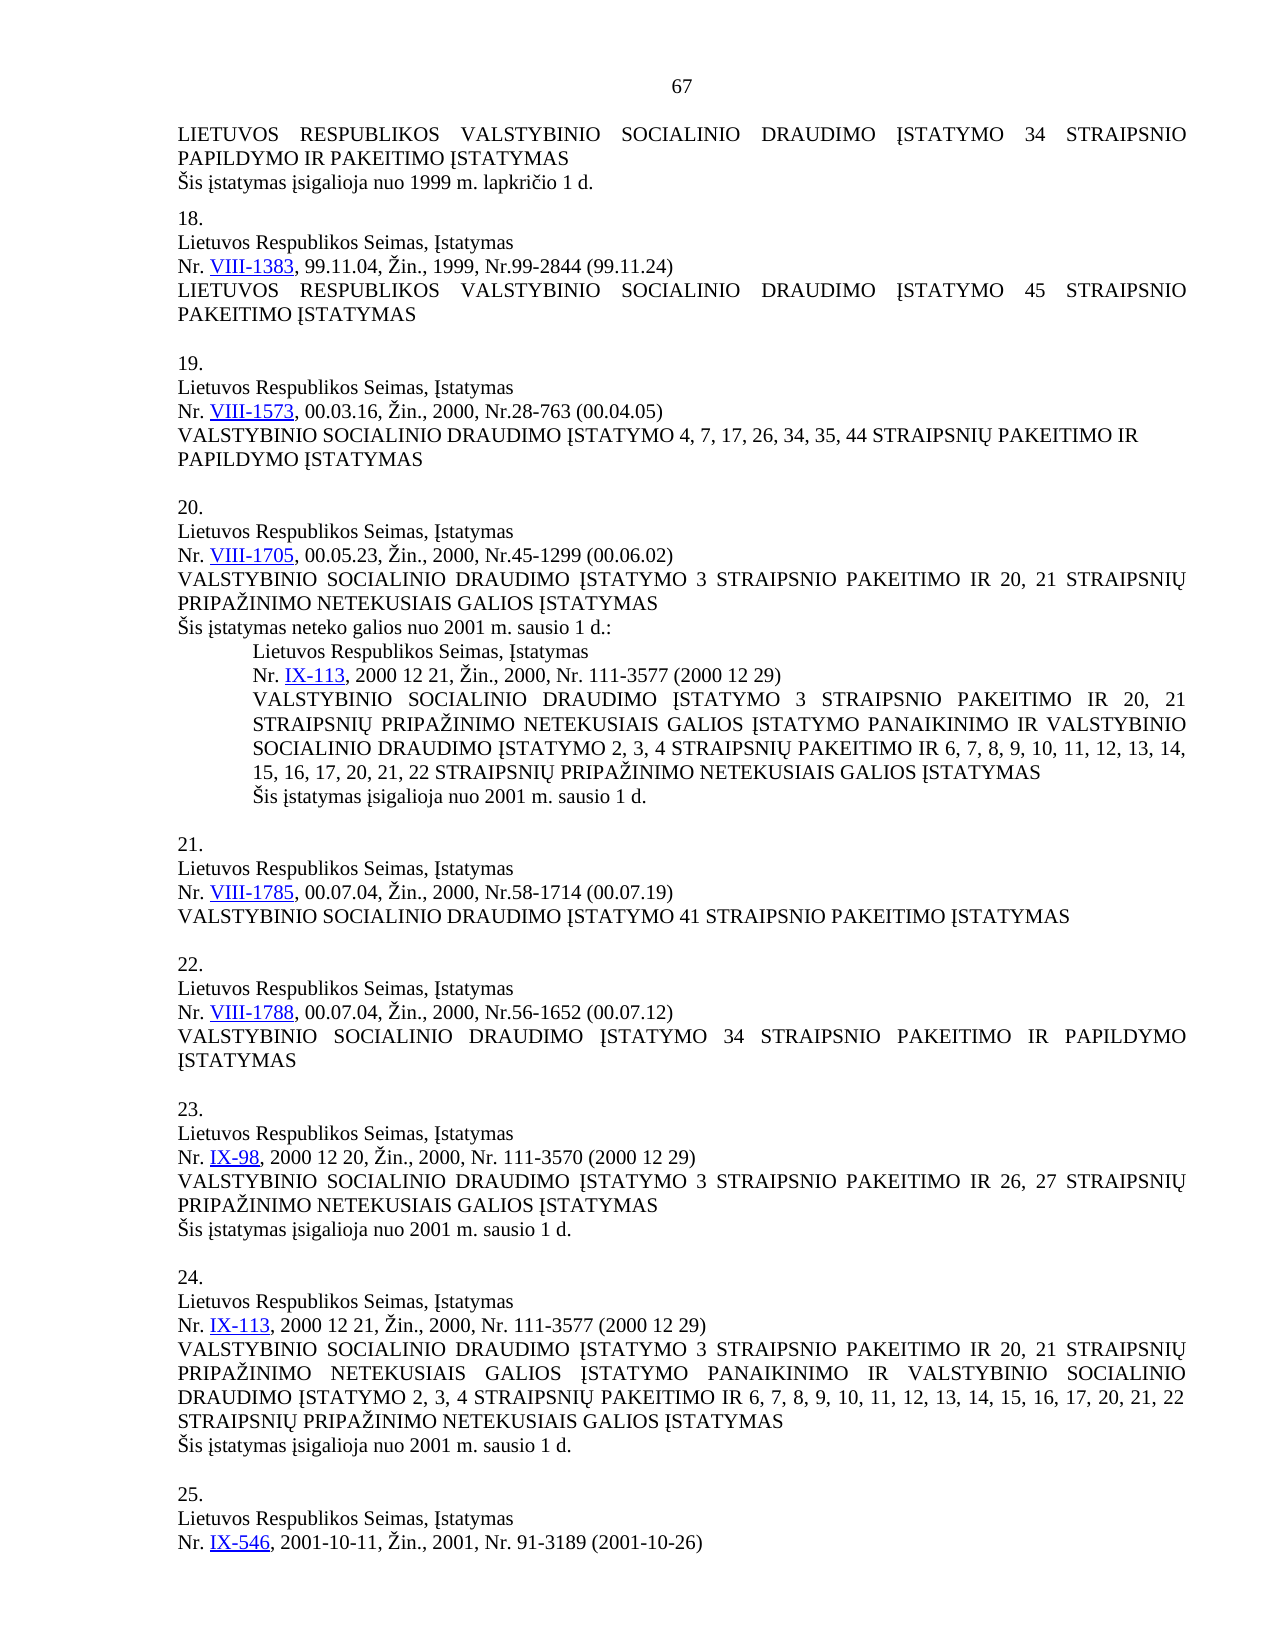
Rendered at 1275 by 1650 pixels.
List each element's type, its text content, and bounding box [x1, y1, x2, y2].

text Nr. VIII-1573, 00.03.16, Žin., 2000, Nr.28-763 (00.04.05) [177, 399, 1187, 423]
text Lietuvos Respublikos Seimas, Įstatymas [177, 1121, 1187, 1144]
text Šis įstatymas įsigalioja nuo 2001 m. sausio 1 d. [177, 784, 1187, 808]
text Šis įstatymas įsigalioja nuo 2001 m. sausio 1 d. [177, 1217, 1187, 1241]
text Nr. VIII-1705, 00.05.23, Žin., 2000, Nr.45-1299 (00.06.02) [177, 543, 1187, 567]
subtitle VALSTYBINIO SOCIALINIO DRAUDIMO ĮSTATYMO 41 STRAIPSNIO PAKEITIMO ĮSTATYMAS [177, 904, 1187, 928]
text Nr. IX-113, 2000 12 21, Žin., 2000, Nr. 111-3577 (2000 12 29) [177, 1313, 1187, 1337]
text Lietuvos Respublikos Seimas, Įstatymas [177, 374, 1187, 399]
text 20. [177, 495, 1187, 519]
text Nr. VIII-1788, 00.07.04, Žin., 2000, Nr.56-1652 (00.07.12) [177, 1000, 1187, 1024]
text Lietuvos Respublikos Seimas, Įstatymas [177, 519, 1187, 543]
text Šis įstatymas įsigalioja nuo 2001 m. sausio 1 d. [177, 1433, 1187, 1457]
text 18. [177, 206, 1187, 230]
text LIETUVOS RESPUBLIKOS VALSTYBINIO SOCIALINIO DRAUDIMO ĮSTATYMO 45 STRAIPSNIO PAKEITIMO ĮSTATYMAS [177, 278, 1187, 326]
text Lietuvos Respublikos Seimas, Įstatymas [177, 856, 1187, 880]
text 19. [177, 351, 1187, 374]
text LIETUVOS RESPUBLIKOS VALSTYBINIO SOCIALINIO DRAUDIMO ĮSTATYMO 34 STRAIPSNIO PAPILDYMO IR PAKEITIMO ĮSTATYMAS [177, 122, 1187, 170]
subtitle Šis įstatymas neteko galios nuo 2001 m. sausio 1 d.: [177, 615, 1187, 639]
text Lietuvos Respublikos Seimas, Įstatymas [177, 639, 1187, 663]
text 22. [177, 952, 1187, 976]
text Nr. VIII-1383, 99.11.04, Žin., 1999, Nr.99-2844 (99.11.24) [177, 254, 1187, 278]
text Nr. IX-98, 2000 12 20, Žin., 2000, Nr. 111-3570 (2000 12 29) [177, 1144, 1187, 1169]
text 23. [177, 1096, 1187, 1121]
text VALSTYBINIO SOCIALINIO DRAUDIMO ĮSTATYMO 34 STRAIPSNIO PAKEITIMO IR PAPILDYMO ĮSTATYMAS [177, 1024, 1187, 1072]
text Nr. VIII-1785, 00.07.04, Žin., 2000, Nr.58-1714 (00.07.19) [177, 880, 1187, 904]
text Šis įstatymas įsigalioja nuo 1999 m. lapkričio 1 d. [177, 170, 1187, 194]
text VALSTYBINIO SOCIALINIO DRAUDIMO ĮSTATYMO 3 STRAIPSNIO PAKEITIMO IR 20, 21 STRAIPSNIŲ PRIPAŽINIMO NETEKUSIAIS GALIOS ĮSTATYMO PANAIKINIMO IR VALSTYBINIO SOCIALINIO DRAUDIMO ĮSTATYMO 2, 3, 4 STRAIPSNIŲ PAKEITIMO IR 6, 7, 8, 9, 10, 11, 12, 13, 14, 15, 16, 17, 20, 21, 22 STRAIPSNIŲ PRIPAŽINIMO NETEKUSIAIS GALIOS ĮSTATYMAS [252, 687, 1187, 784]
text 24. [177, 1265, 1187, 1289]
text 25. [177, 1481, 1187, 1506]
text Lietuvos Respublikos Seimas, Įstatymas [177, 230, 1187, 254]
text Lietuvos Respublikos Seimas, Įstatymas [177, 1289, 1187, 1313]
text VALSTYBINIO SOCIALINIO DRAUDIMO ĮSTATYMO 3 STRAIPSNIO PAKEITIMO IR 26, 27 STRAIPSNIŲ PRIPAŽINIMO NETEKUSIAIS GALIOS ĮSTATYMAS [177, 1169, 1187, 1217]
text 21. [177, 832, 1187, 856]
text VALSTYBINIO SOCIALINIO DRAUDIMO ĮSTATYMO 3 STRAIPSNIO PAKEITIMO IR 20, 21 STRAIPSNIŲ PRIPAŽINIMO NETEKUSIAIS GALIOS ĮSTATYMAS [177, 567, 1187, 615]
text VALSTYBINIO SOCIALINIO DRAUDIMO ĮSTATYMO 3 STRAIPSNIO PAKEITIMO IR 20, 21 STRAIPSNIŲ PRIPAŽINIMO NETEKUSIAIS GALIOS ĮSTATYMO PANAIKINIMO IR VALSTYBINIO SOCIALINIO DRAUDIMO ĮSTATYMO 2, 3, 4 STRAIPSNIŲ PAKEITIMO IR 6, 7, 8, 9, 10, 11, 12, 13, 14, 15, 16, 17, 20, 21, 22 STRAIPSNIŲ PRIPAŽINIMO NETEKUSIAIS GALIOS ĮSTATYMAS [177, 1337, 1187, 1433]
text Lietuvos Respublikos Seimas, Įstatymas [177, 976, 1187, 1000]
text Nr. IX-546, 2001-10-11, Žin., 2001, Nr. 91-3189 (2001-10-26) [177, 1529, 1187, 1554]
text Lietuvos Respublikos Seimas, Įstatymas [177, 1506, 1187, 1529]
text Nr. IX-113, 2000 12 21, Žin., 2000, Nr. 111-3577 (2000 12 29) [177, 663, 1187, 687]
text VALSTYBINIO SOCIALINIO DRAUDIMO ĮSTATYMO 4, 7, 17, 26, 34, 35, 44 STRAIPSNIŲ PAKEITIMO IR PAPILDYMO ĮSTATYMAS [177, 423, 1187, 471]
